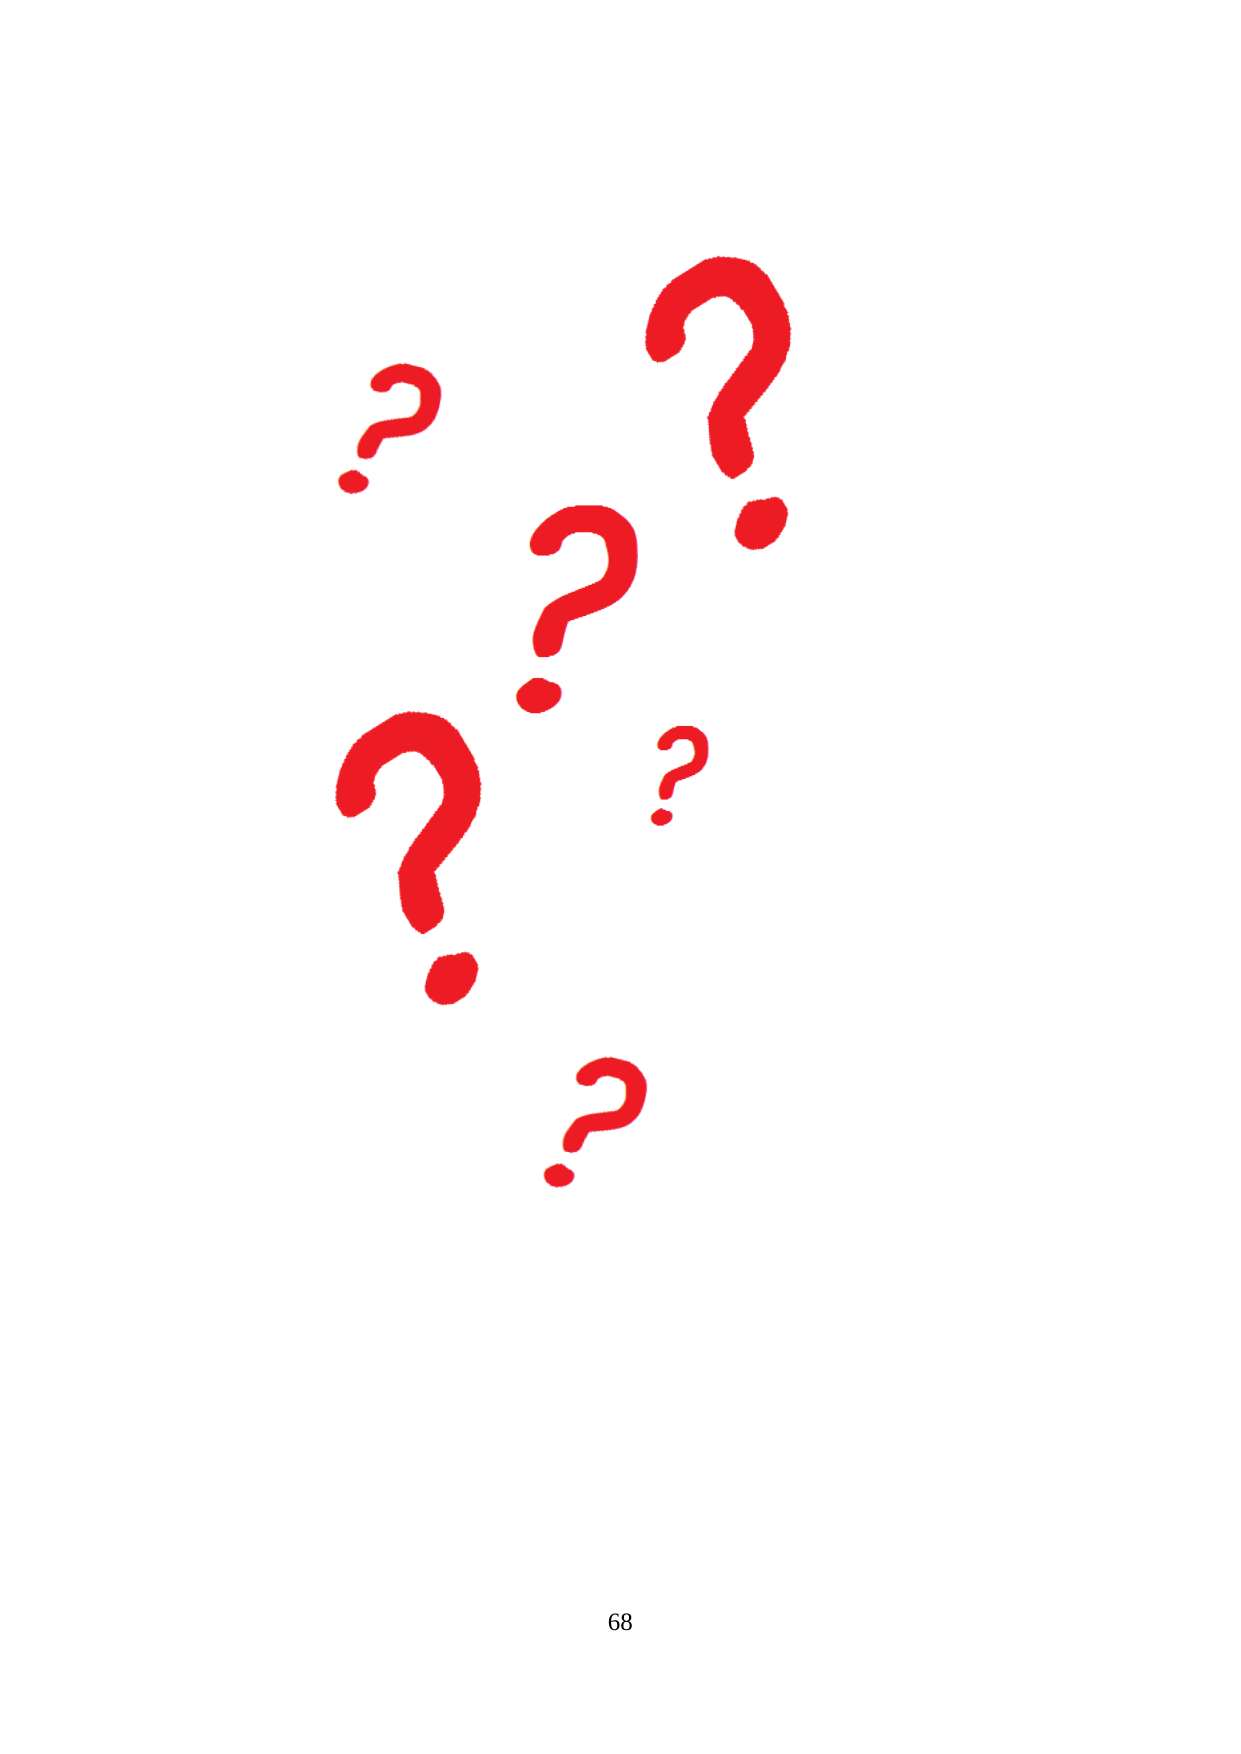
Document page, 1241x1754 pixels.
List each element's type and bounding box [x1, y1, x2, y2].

picture [195, 116, 980, 1347]
